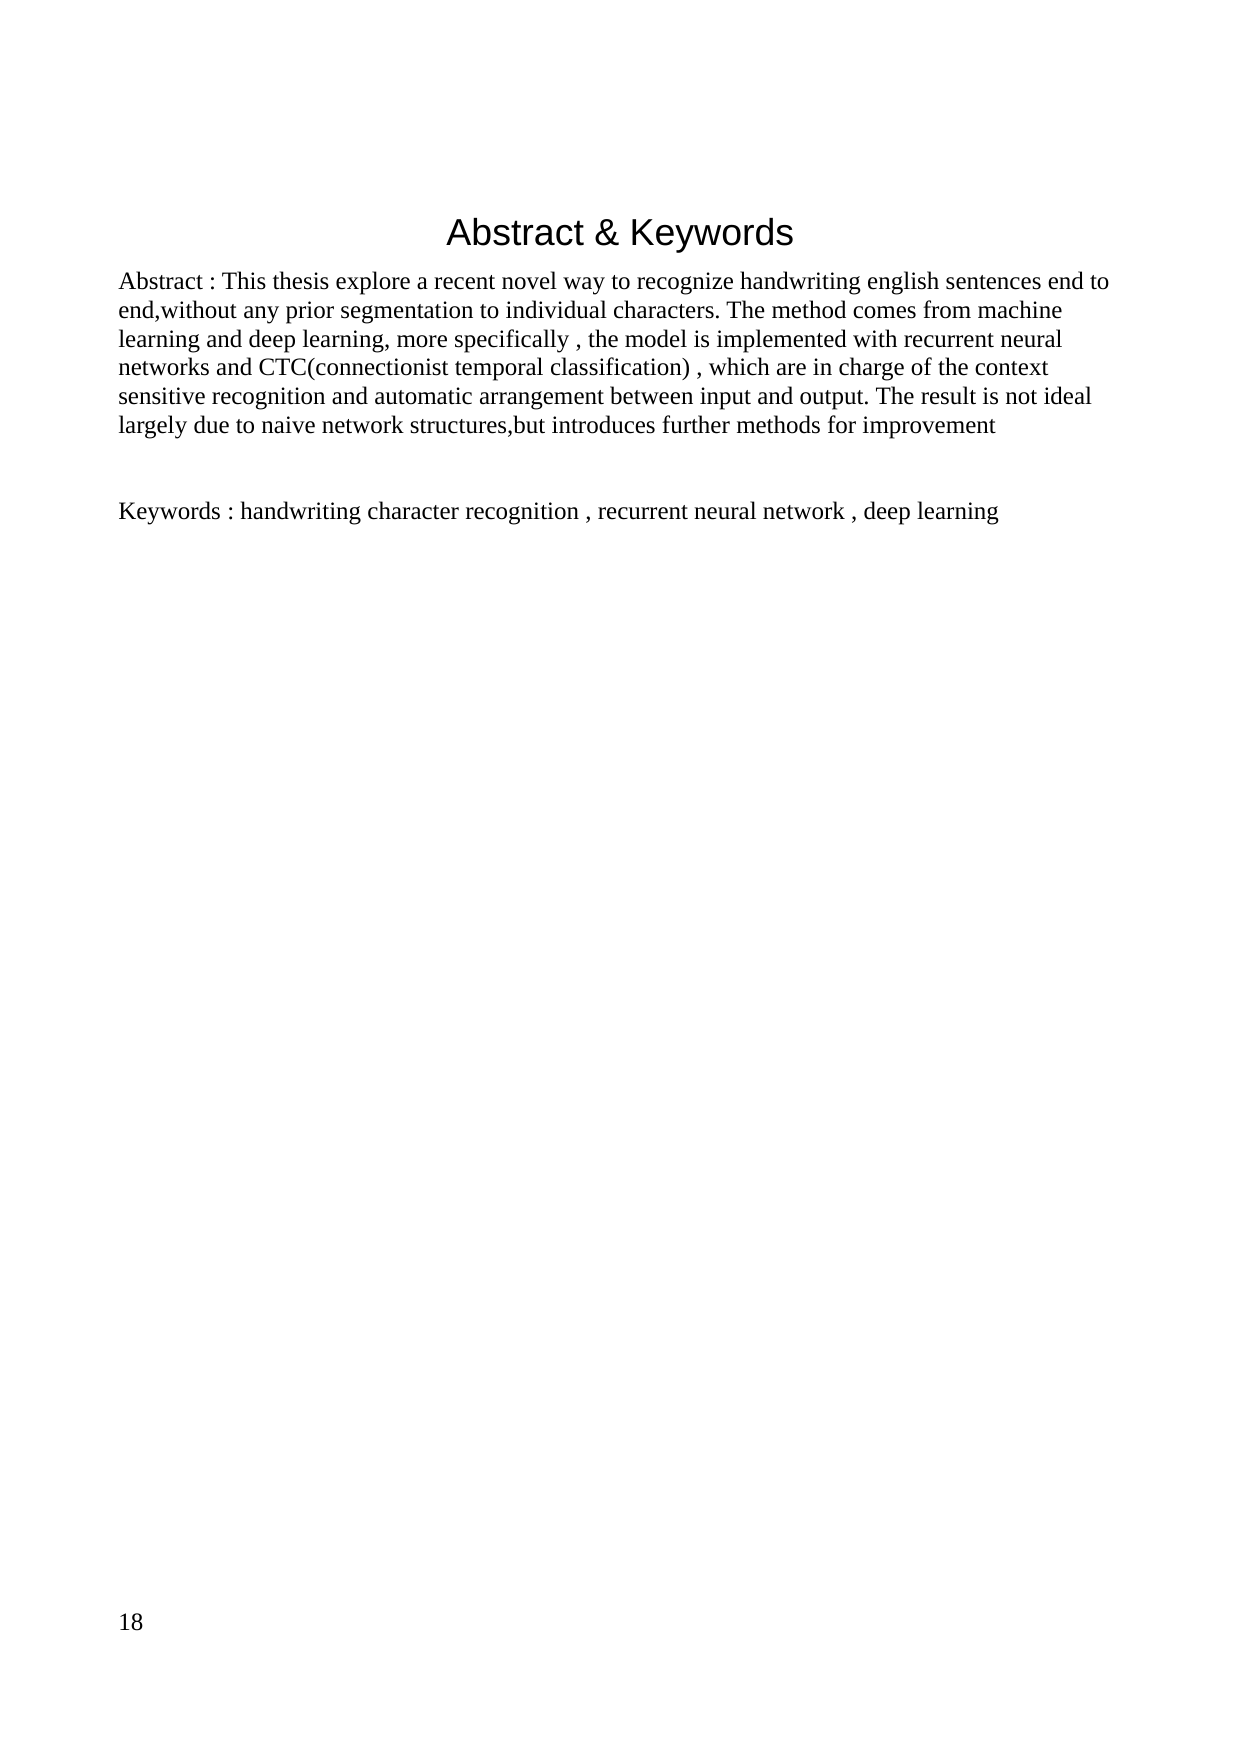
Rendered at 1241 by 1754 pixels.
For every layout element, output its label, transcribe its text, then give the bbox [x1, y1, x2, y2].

text Abstract : This thesis explore a recent novel way to recognize handwriting english sentences end to end,without any prior segmentation to individual characters. The method comes from machine learning and deep learning, more specifically , the model is implemented with recurrent neural networks and CTC(connectionist temporal classification) , which are in charge of the context sensitive recognition and automatic arrangement between input and output. The result is not ideal largely due to naive network structures,but introduces further methods for improvement [118, 266, 1122, 439]
subtitle Abstract & Keywords [118, 211, 1122, 254]
text Keywords : handwriting character recognition , recurrent neural network , deep learning [118, 496, 1122, 525]
